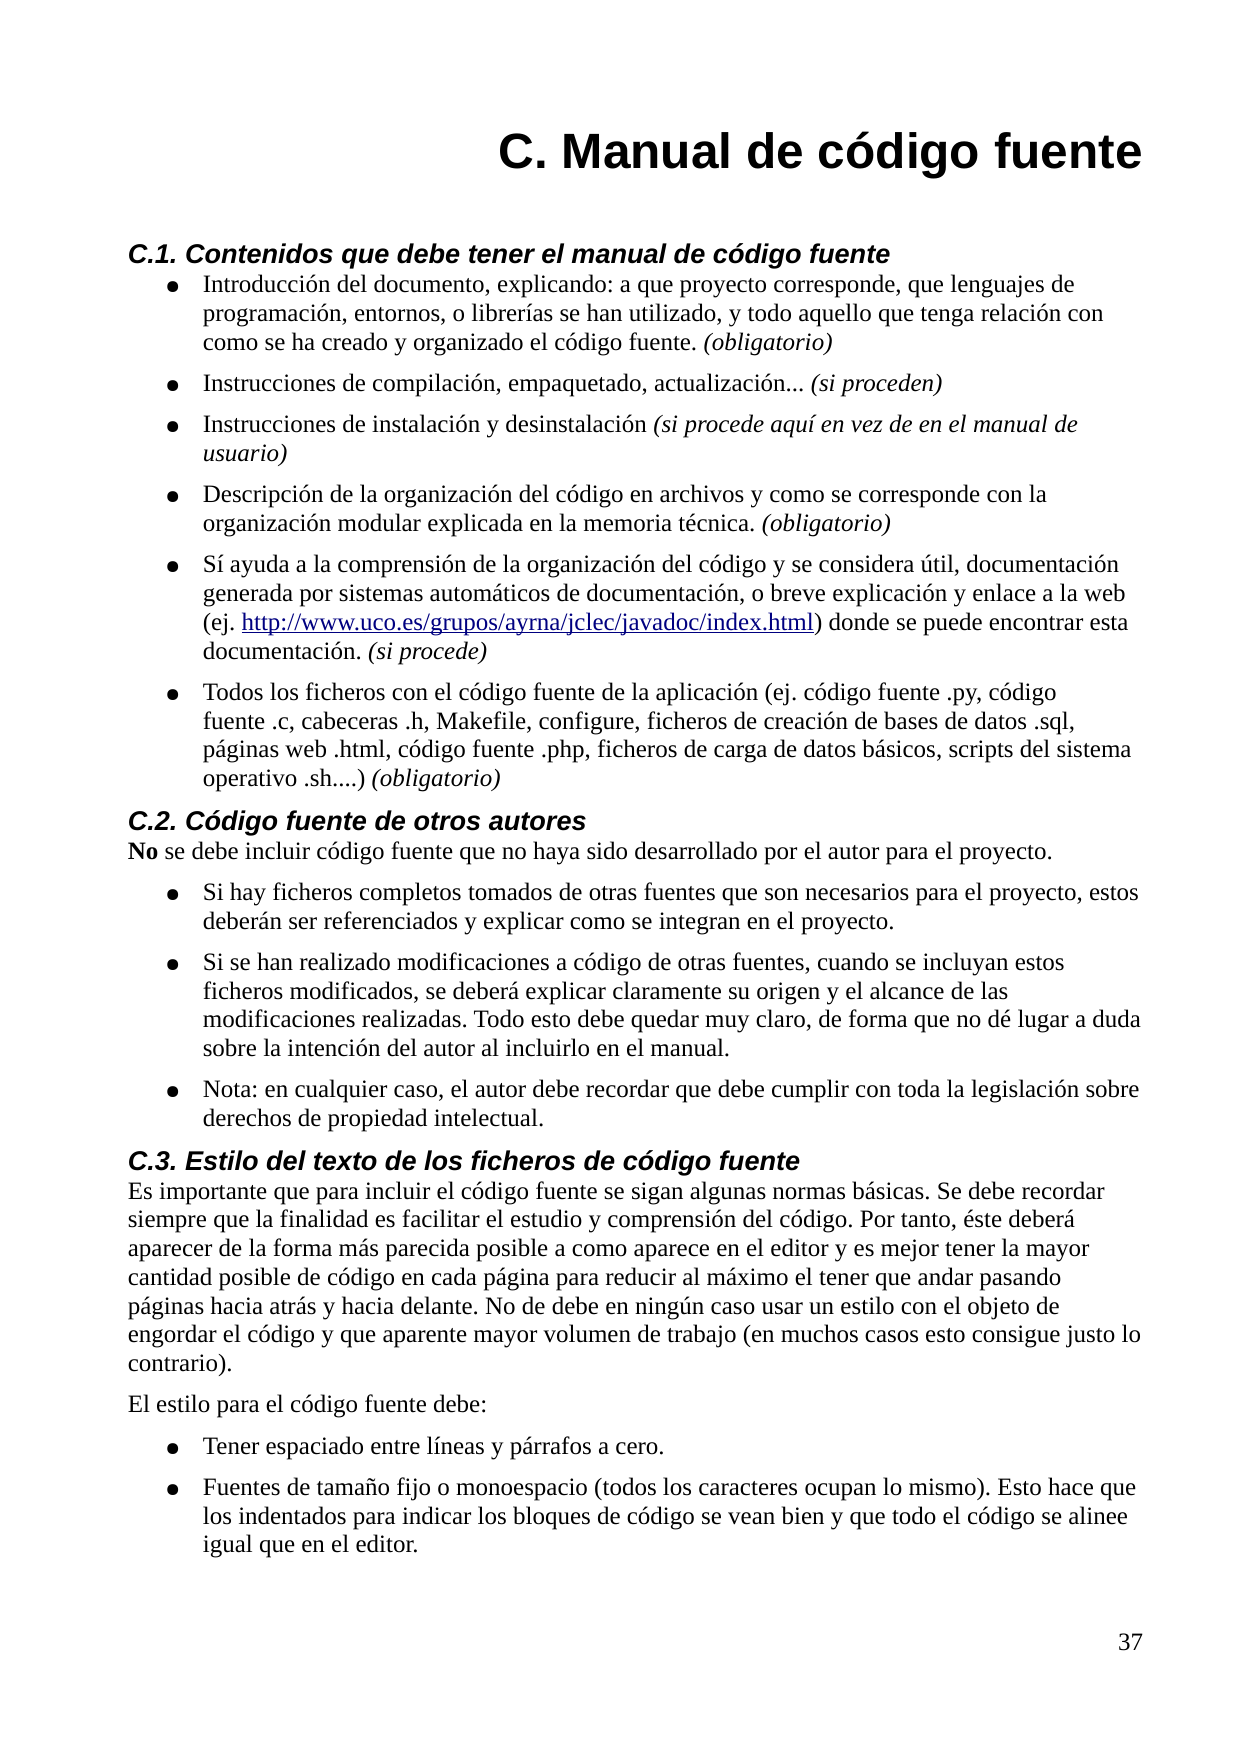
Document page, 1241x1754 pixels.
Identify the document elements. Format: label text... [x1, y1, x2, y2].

subtitle Estilo del texto de los ficheros de código fuente [128, 1144, 1143, 1176]
list Si hay ficheros completos tomados de otras fuentes que son necesarios para el proyecto, estos deberán ser referenciados y explicar como se integran en el proyecto. [165, 877, 1143, 934]
list Fuentes de tamaño fijo o monoespacio (todos los caracteres ocupan lo mismo). Esto hace que los indentados para indicar los bloques de código se vean bien y que todo el código se alinee igual que en el editor. [165, 1472, 1143, 1558]
list Si se han realizado modificaciones a código de otras fuentes, cuando se incluyan estos ficheros modificados, se deberá explicar claramente su origen y el alcance de las modificaciones realizadas. Todo esto debe quedar muy claro, de forma que no dé lugar a duda sobre la intención del autor al incluirlo en el manual. [165, 947, 1143, 1062]
list Descripción de la organización del código en archivos y como se corresponde con la organización modular explicada en la memoria técnica. (obligatorio) [165, 479, 1143, 537]
text Es importante que para incluir el código fuente se sigan algunas normas básicas. Se debe recordar siempre que la finalidad es facilitar el estudio y comprensión del código. Por tanto, éste deberá aparecer de la forma más parecida posible a como aparece en el editor y es mejor tener la mayor cantidad posible de código en cada página para reducir al máximo el tener que andar pasando páginas hacia atrás y hacia delante. No de debe en ningún caso usar un estilo con el objeto de engordar el código y que aparente mayor volumen de trabajo (en muchos casos esto consigue justo lo contrario). [128, 1176, 1143, 1377]
subtitle Contenidos que debe tener el manual de código fuente [128, 238, 1143, 269]
list Tener espaciado entre líneas y párrafos a cero. [165, 1431, 1143, 1459]
subtitle Código fuente de otros autores [128, 804, 1143, 836]
text No se debe incluir código fuente que no haya sido desarrollado por el autor para el proyecto. [128, 836, 1143, 864]
list Introducción del documento, explicando: a que proyecto corresponde, que lenguajes de programación, entornos, o librerías se han utilizado, y todo aquello que tenga relación con como se ha creado y organizado el código fuente. (obligatorio) [165, 269, 1143, 356]
list Sí ayuda a la comprensión de la organización del código y se considera útil, documentación generada por sistemas automáticos de documentación, o breve explicación y enlace a la web (ej. http://www.uco.es/grupos/ayrna/jclec/javadoc/index.html) donde se puede encontrar esta documentación. (si procede) [165, 549, 1143, 664]
list Instrucciones de instalación y desinstalación (si procede aquí en vez de en el manual de usuario) [165, 409, 1143, 467]
subtitle Manual de código fuente [128, 122, 1143, 179]
list Instrucciones de compilación, empaquetado, actualización... (si proceden) [165, 368, 1143, 397]
list Nota: en cualquier caso, el autor debe recordar que debe cumplir con toda la legislación sobre derechos de propiedad intelectual. [165, 1074, 1143, 1132]
list Todos los ficheros con el código fuente de la aplicación (ej. código fuente .py, código fuente .c, cabeceras .h, Makefile, configure, ficheros de creación de bases de datos .sql, páginas web .html, código fuente .php, ficheros de carga de datos básicos, scripts del sistema operativo .sh....) (obligatorio) [165, 677, 1143, 792]
text El estilo para el código fuente debe: [128, 1389, 1143, 1418]
